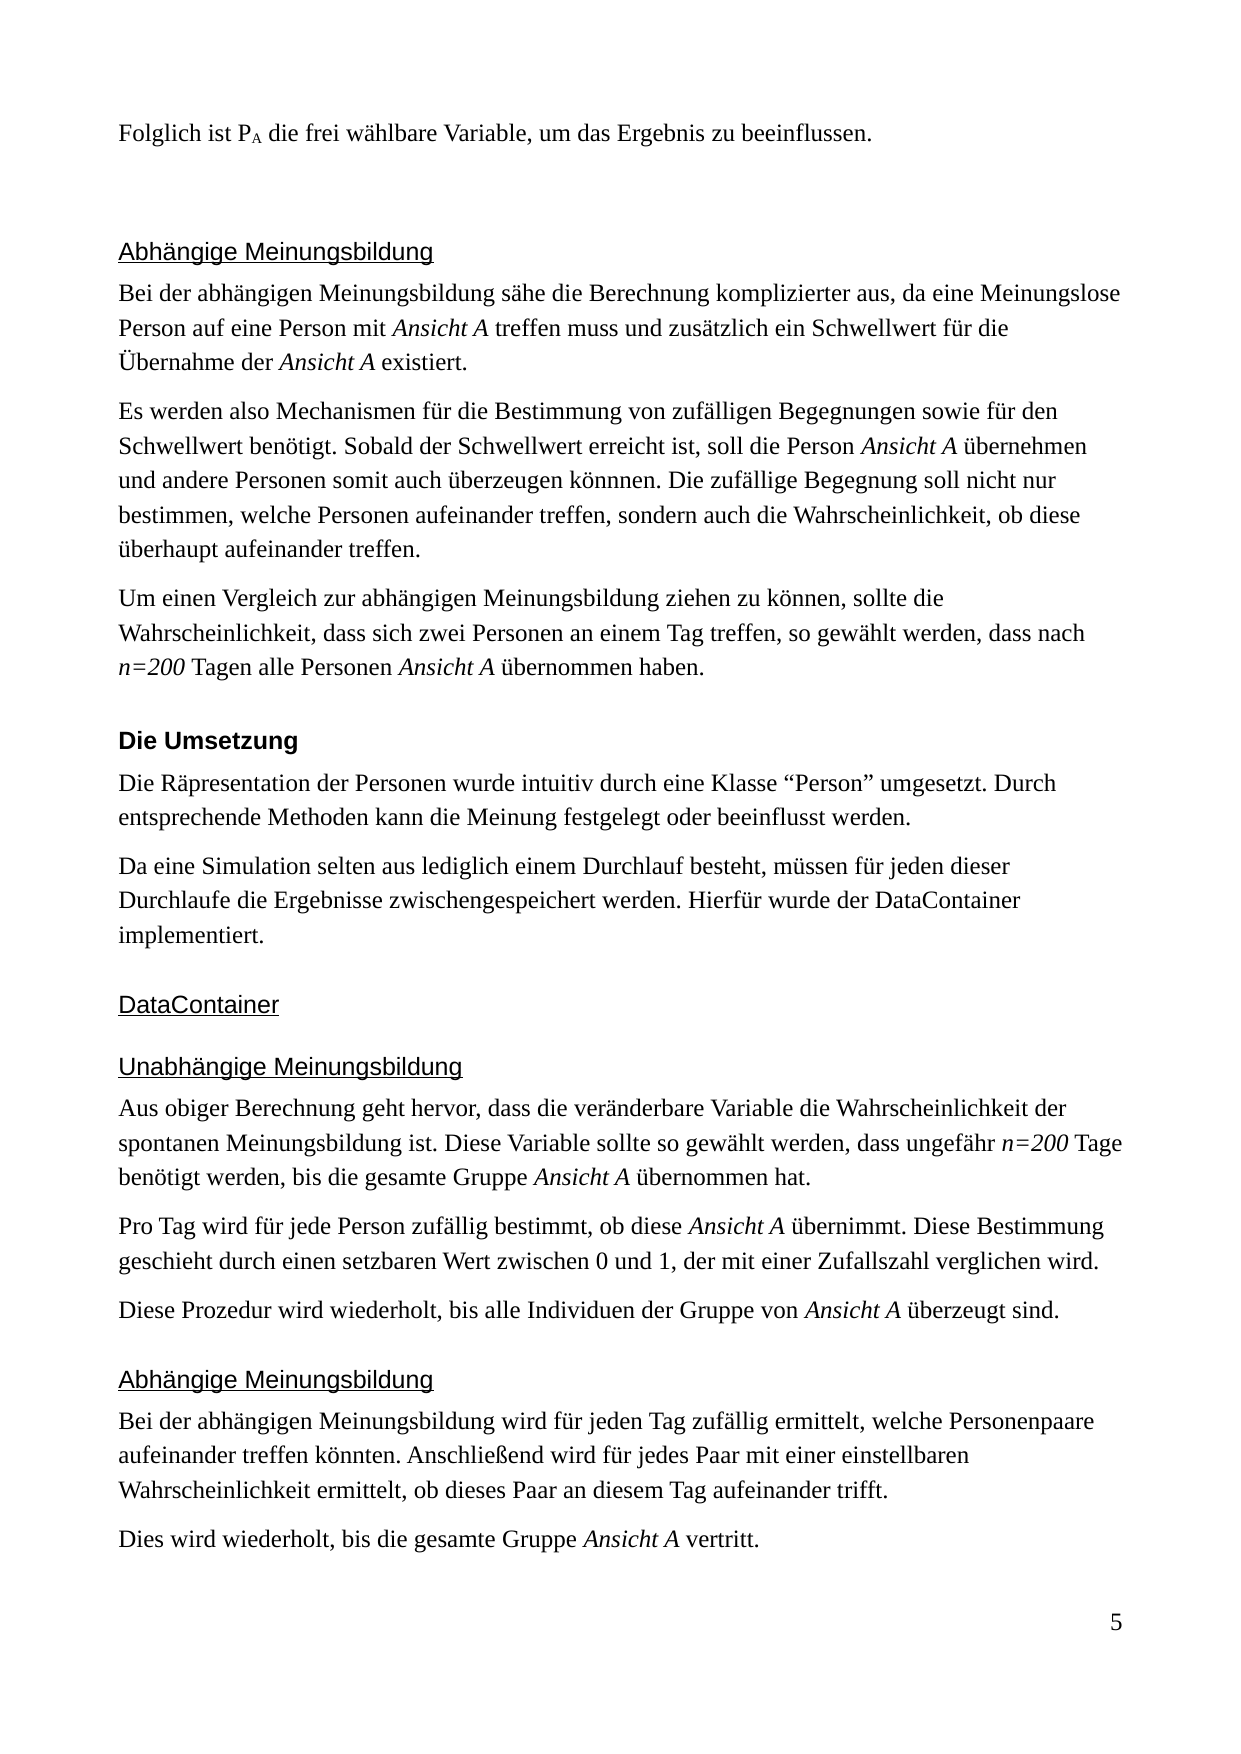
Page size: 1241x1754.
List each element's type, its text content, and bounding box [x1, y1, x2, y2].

text Bei der abhängigen Meinungsbildung sähe die Berechnung komplizierter aus, da eine Meinungslose Person auf eine Person mit Ansicht A treffen muss und zusätzlich ein Schwellwert für die Übernahme der Ansicht A existiert. [118, 278, 1122, 376]
subtitle Abhängige Meinungsbildung [118, 237, 1122, 266]
subtitle DataContainer [118, 990, 1122, 1019]
text Diese Prozedur wird wiederholt, bis alle Individuen der Gruppe von Ansicht A überzeugt sind. [118, 1295, 1122, 1324]
text Bei der abhängigen Meinungsbildung wird für jeden Tag zufällig ermittelt, welche Personenpaare aufeinander treffen könnten. Anschließend wird für jedes Paar mit einer einstellbaren Wahrscheinlichkeit ermittelt, ob dieses Paar an diesem Tag aufeinander trifft. [118, 1406, 1122, 1504]
text Folglich ist PA die frei wählbare Variable, um das Ergebnis zu beeinflussen. [118, 118, 1122, 147]
text Da eine Simulation selten aus lediglich einem Durchlauf besteht, müssen für jeden dieser Durchlaufe die Ergebnisse zwischengespeichert werden. Hierfür wurde der DataContainer implementiert. [118, 851, 1122, 949]
text Dies wird wiederholt, bis die gesamte Gruppe Ansicht A vertritt. [118, 1524, 1122, 1553]
subtitle Die Umsetzung [118, 726, 1122, 755]
subtitle Unabhängige Meinungsbildung [118, 1052, 1122, 1081]
text Pro Tag wird für jede Person zufällig bestimmt, ob diese Ansicht A übernimmt. Diese Bestimmung geschieht durch einen setzbaren Wert zwischen 0 und 1, der mit einer Zufallszahl verglichen wird. [118, 1211, 1122, 1274]
text Aus obiger Berechnung geht hervor, dass die veränderbare Variable die Wahrscheinlichkeit der spontanen Meinungsbildung ist. Diese Variable sollte so gewählt werden, dass ungefähr n=200 Tage benötigt werden, bis die gesamte Gruppe Ansicht A übernommen hat. [118, 1093, 1122, 1191]
text Es werden also Mechanismen für die Bestimmung von zufälligen Begegnungen sowie für den Schwellwert benötigt. Sobald der Schwellwert erreicht ist, soll die Person Ansicht A übernehmen und andere Personen somit auch überzeugen könnnen. Die zufällige Begegnung soll nicht nur bestimmen, welche Personen aufeinander treffen, sondern auch die Wahrscheinlichkeit, ob diese überhaupt aufeinander treffen. [118, 396, 1122, 563]
text Um einen Vergleich zur abhängigen Meinungsbildung ziehen zu können, sollte die Wahrscheinlichkeit, dass sich zwei Personen an einem Tag treffen, so gewählt werden, dass nach n=200 Tagen alle Personen Ansicht A übernommen haben. [118, 583, 1122, 681]
subtitle Abhängige Meinungsbildung [118, 1365, 1122, 1393]
text Die Räpresentation der Personen wurde intuitiv durch eine Klasse “Person” umgesetzt. Durch entsprechende Methoden kann die Meinung festgelegt oder beeinflusst werden. [118, 768, 1122, 831]
